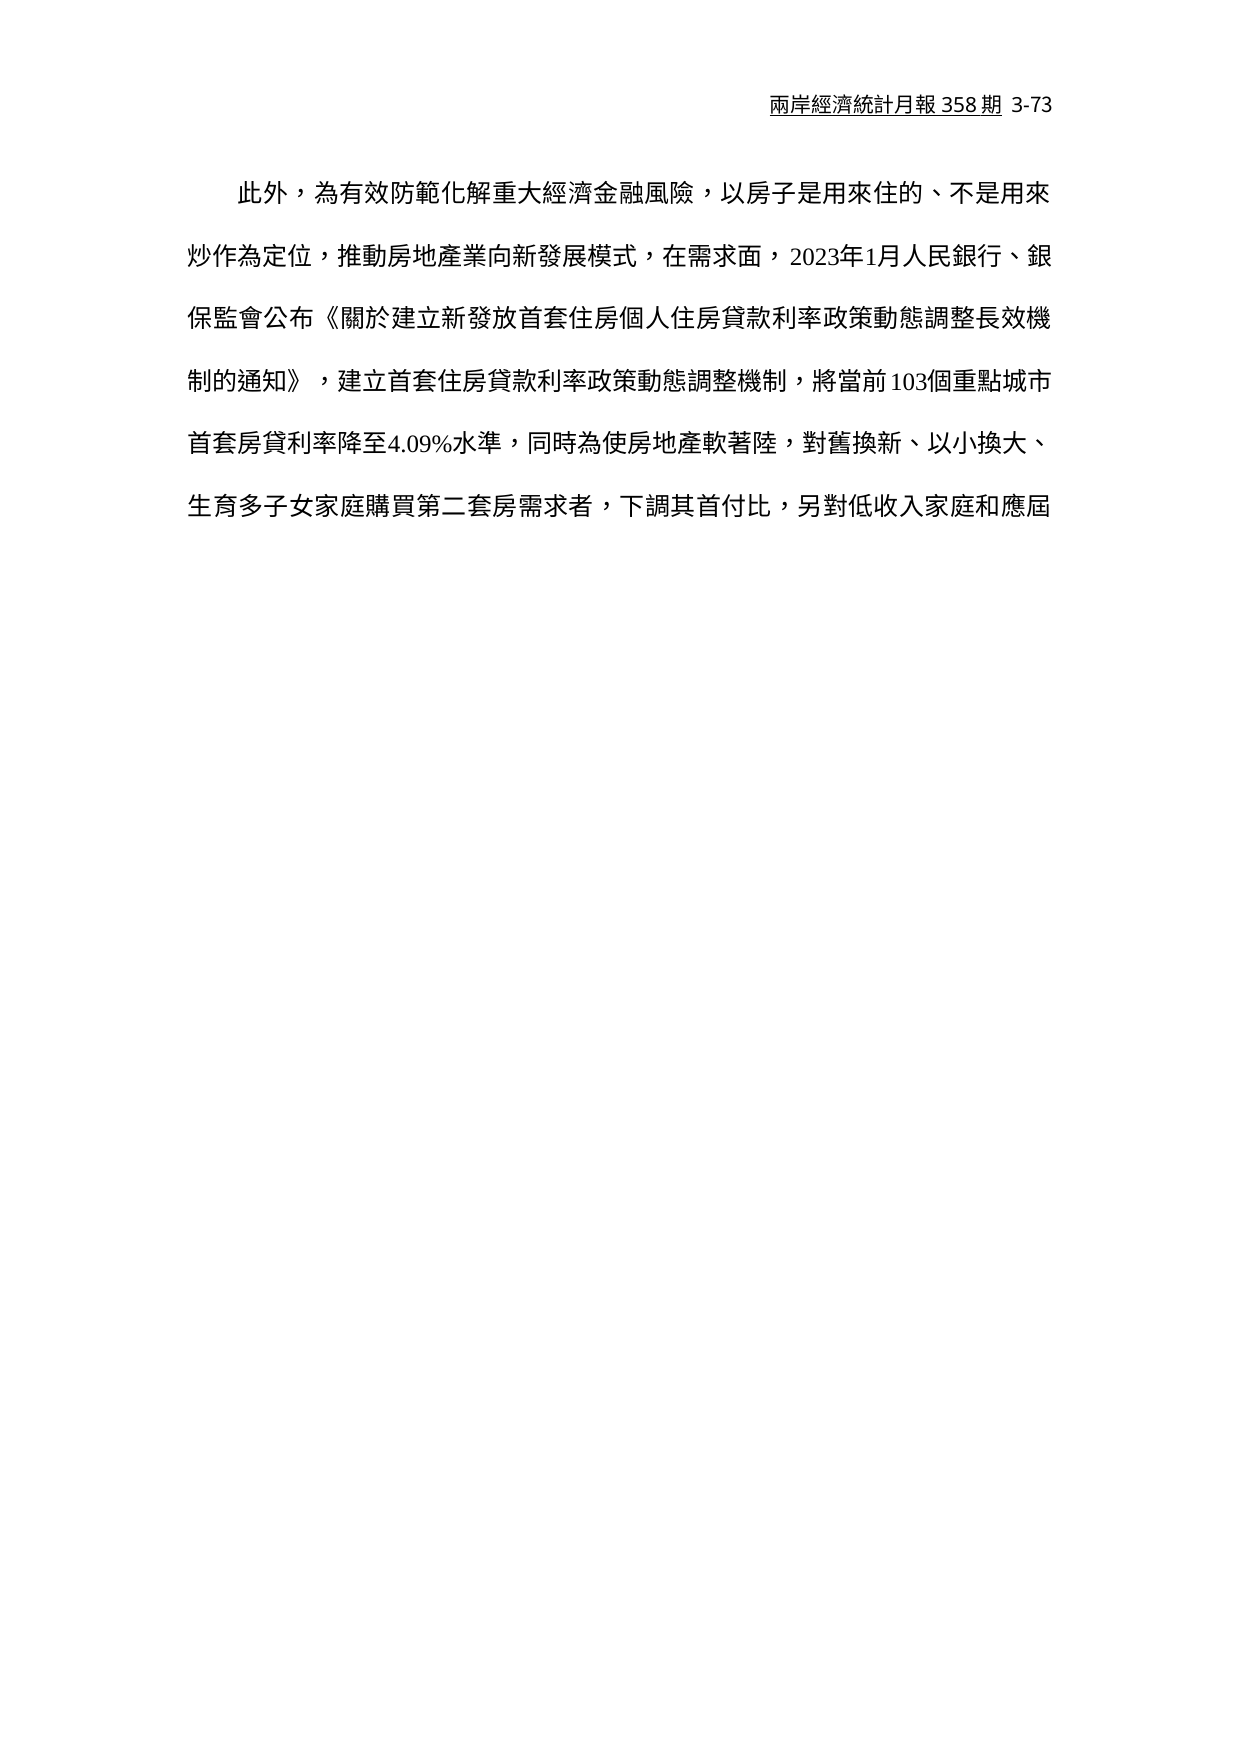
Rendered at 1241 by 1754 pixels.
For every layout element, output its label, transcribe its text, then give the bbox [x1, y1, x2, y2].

text 此外，為有效防範化解重大經濟金融風險，以房子是用來住的、不是用來炒作為定位，推動房地產業向新發展模式，在需求面，2023年1月人民銀行、銀保監會公布《關於建立新發放首套住房個人住房貸款利率政策動態調整長效機制的通知》，建立首套住房貸款利率政策動態調整機制，將當前103個重點城市首套房貸利率降至4.09%水準，同時為使房地產軟著陸，對舊換新、以小換大、生育多子女家庭購買第二套房需求者，下調其首付比，另對低收入家庭和應屆 [187, 150, 1053, 525]
